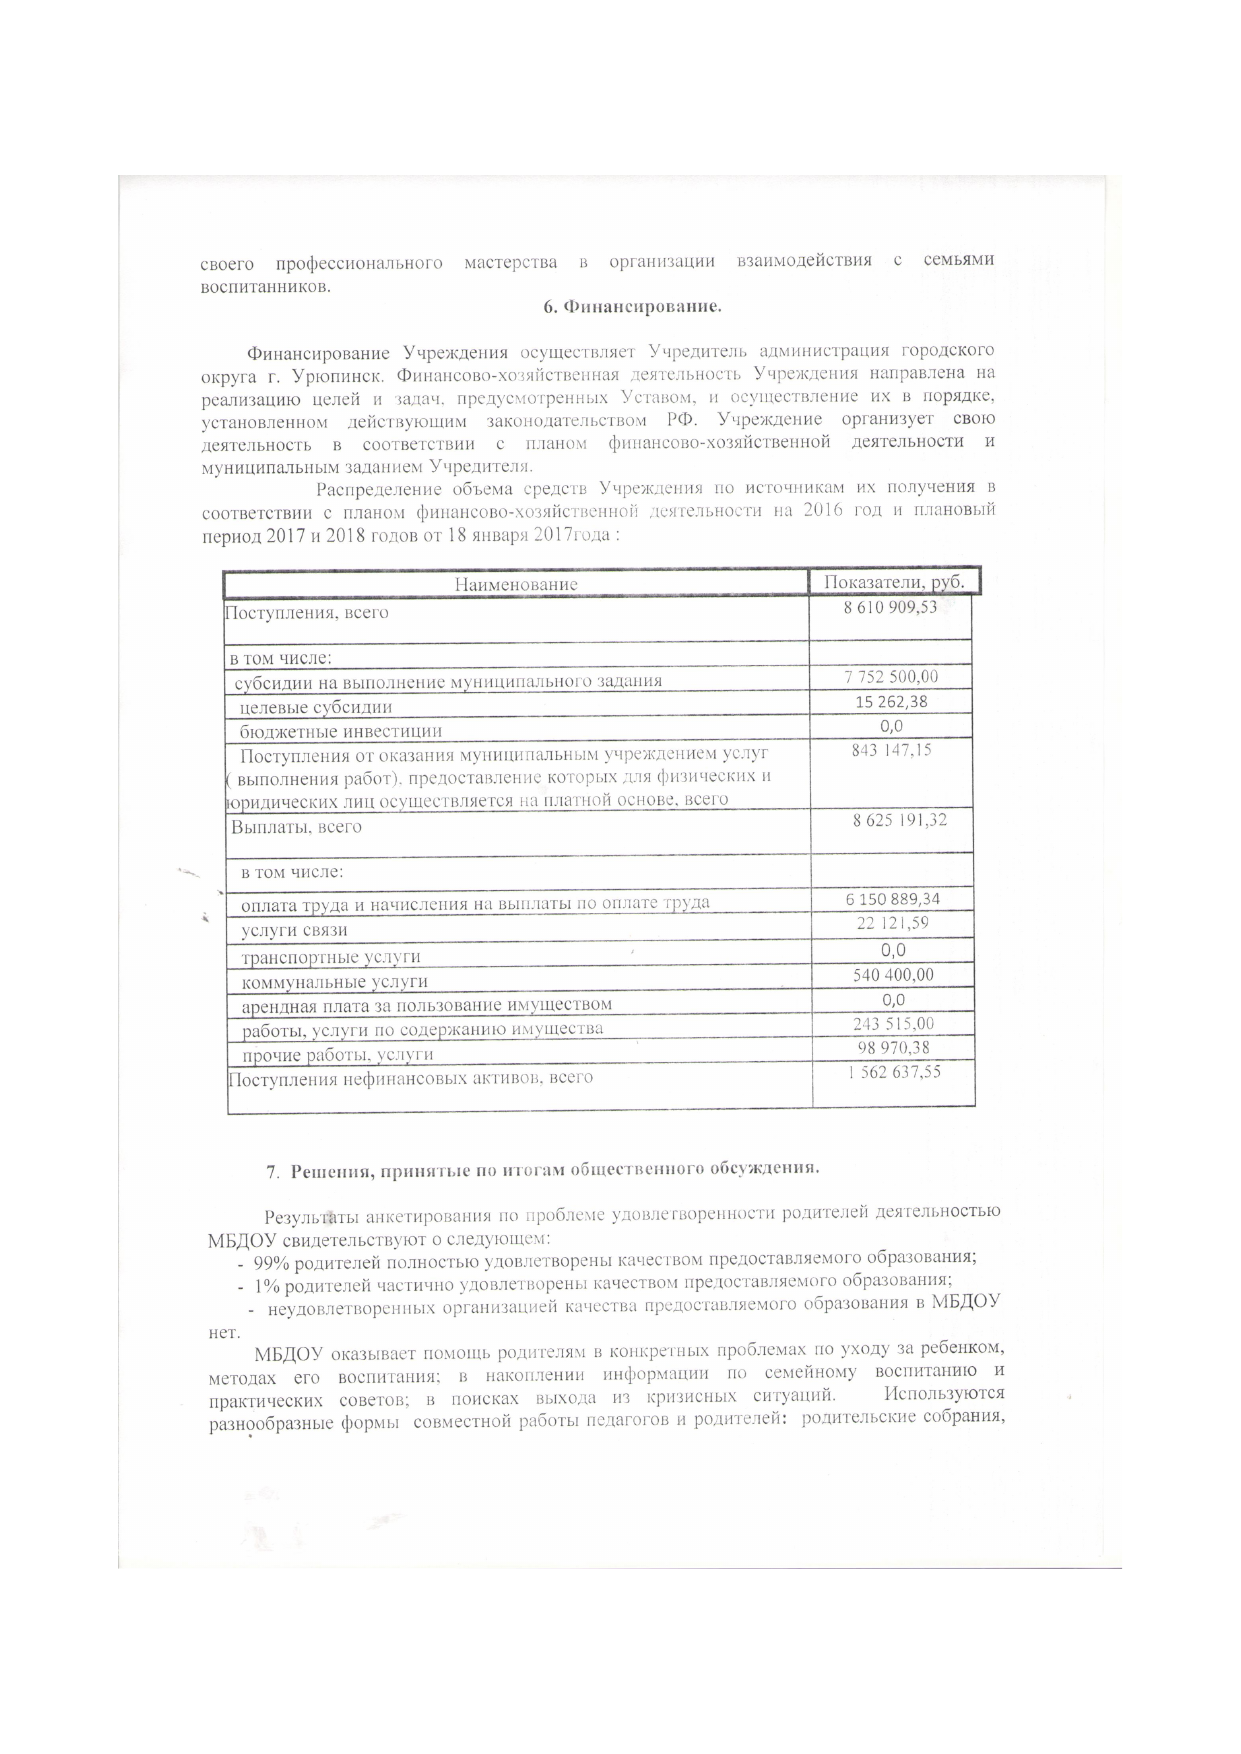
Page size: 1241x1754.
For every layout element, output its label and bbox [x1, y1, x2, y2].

picture [118, 175, 1123, 1569]
